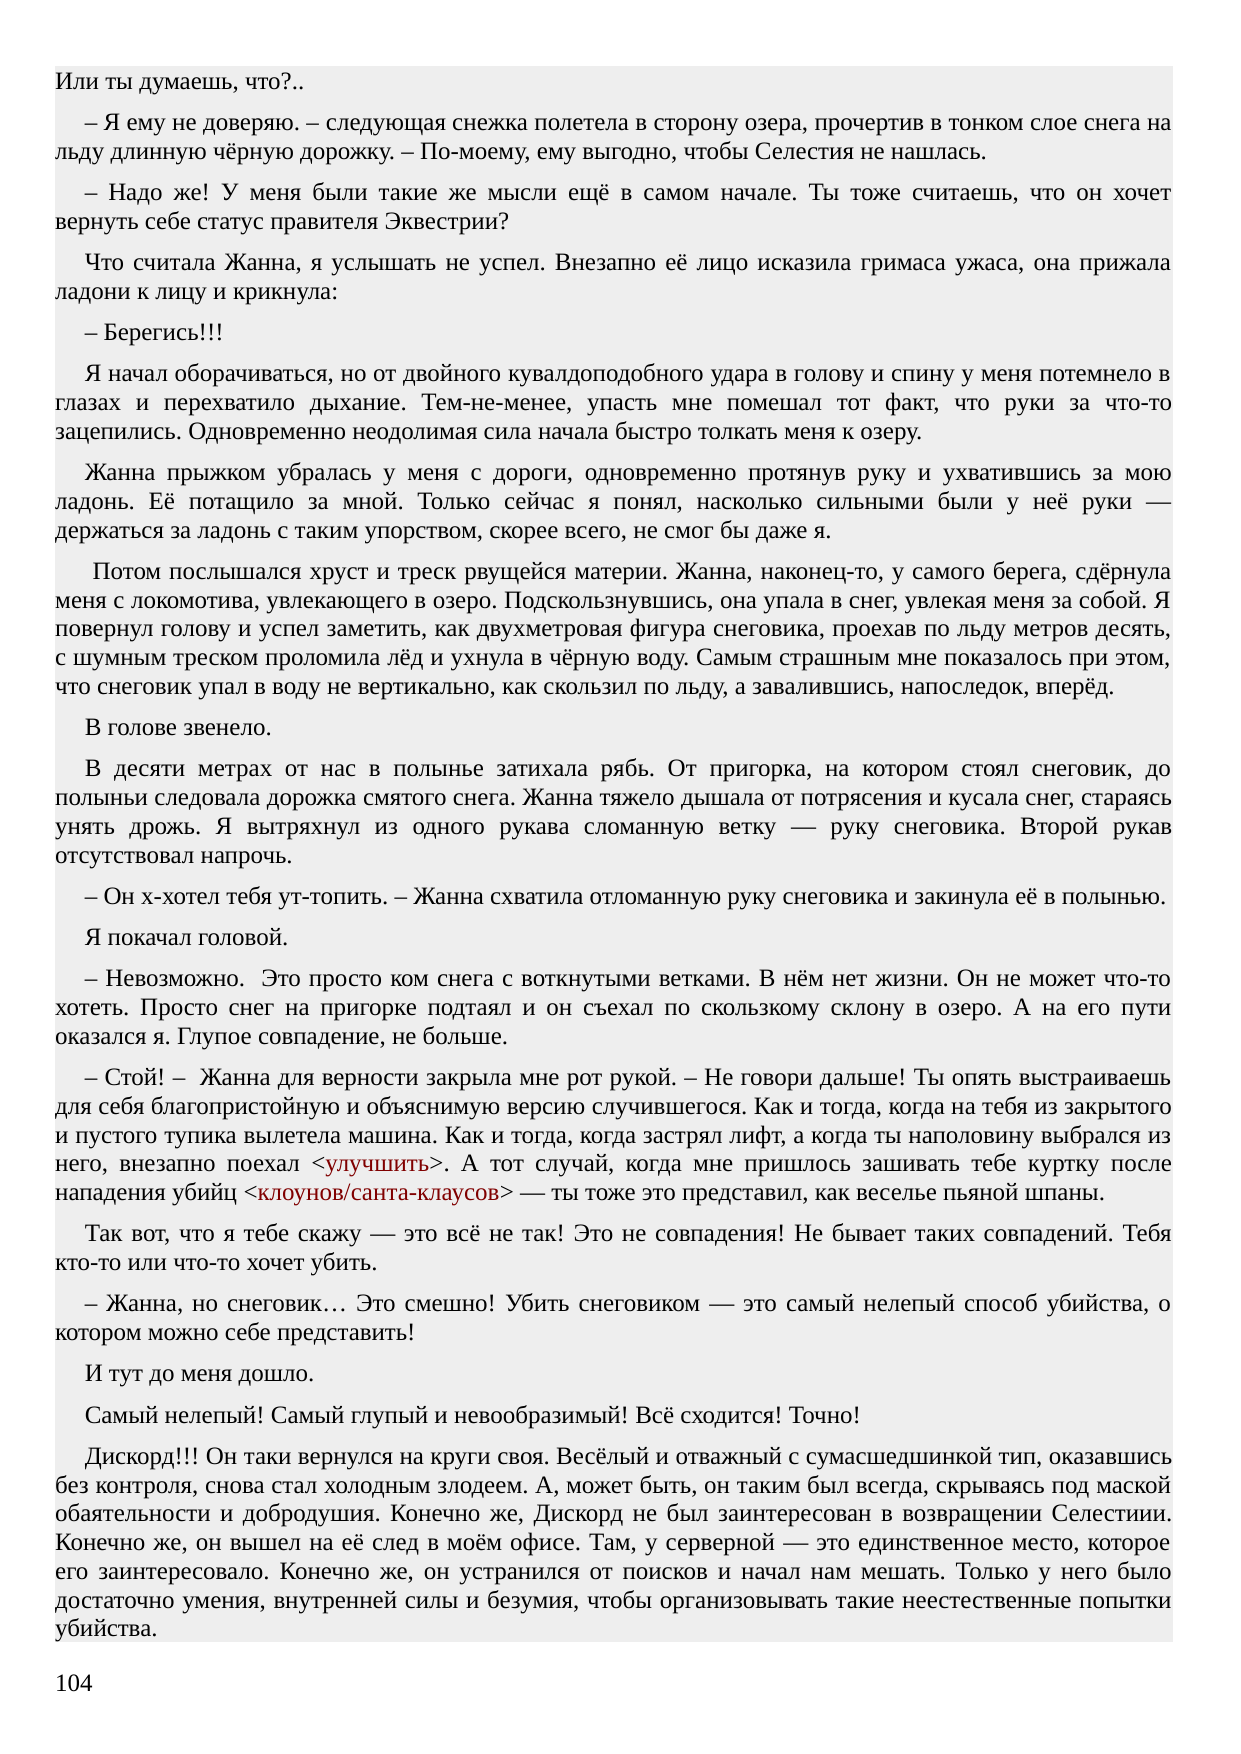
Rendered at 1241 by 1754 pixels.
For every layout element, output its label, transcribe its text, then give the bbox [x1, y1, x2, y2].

text – Невозможно. Это просто ком снега с воткнутыми ветками. В нём нет жизни. Он не может что-то хотеть. Просто снег на пригорке подтаял и он съехал по скользкому склону в озеро. А на его пути оказался я. Глупое совпадение, не больше. [55, 963, 1173, 1050]
text В голове звенело. [55, 712, 1173, 741]
text Самый нелепый! Самый глупый и невообразимый! Всё сходится! Точно! [55, 1400, 1173, 1428]
text – Надо же! У меня были такие же мысли ещё в самом начале. Ты тоже считаешь, что он хочет вернуть себе статус правителя Эквестрии? [55, 177, 1173, 235]
text – Стой! – Жанна для верности закрыла мне рот рукой. – Не говори дальше! Ты опять выстраиваешь для себя благопристойную и объяснимую версию случившегося. Как и тогда, когда на тебя из закрытого и пустого тупика вылетела машина. Как и тогда, когда застрял лифт, а когда ты наполовину выбрался из него, внезапно поехал <улучшить>. А тот случай, когда мне пришлось зашивать тебе куртку после нападения убийц <клоунов/санта-клаусов> — ты тоже это представил, как веселье пьяной шпаны. [55, 1062, 1173, 1206]
text Дискорд!!! Он таки вернулся на круги своя. Весёлый и отважный с сумасшедшинкой тип, оказавшись без контроля, снова стал холодным злодеем. А, может быть, он таким был всегда, скрываясь под маской обаятельности и добродушия. Конечно же, Дискорд не был заинтересован в возвращении Селестиии. Конечно же, он вышел на её след в моём офисе. Там, у серверной — это единственное место, которое его заинтересовало. Конечно же, он устранился от поисков и начал нам мешать. Только у него было достаточно умения, внутренней силы и безумия, чтобы организовывать такие неестественные попытки убийства. [55, 1441, 1173, 1642]
text Что считала Жанна, я услышать не успел. Внезапно её лицо исказила гримаса ужаса, она прижала ладони к лицу и крикнула: [55, 247, 1173, 305]
text Потом послышался хруст и треск рвущейся материи. Жанна, наконец-то, у самого берега, сдёрнула меня с локомотива, увлекающего в озеро. Подскользнувшись, она упала в снег, увлекая меня за собой. Я повернул голову и успел заметить, как двухметровая фигура снеговика, проехав по льду метров десять, с шумным треском проломила лёд и ухнула в чёрную воду. Самым страшным мне показалось при этом, что снеговик упал в воду не вертикально, как скользил по льду, а завалившись, напоследок, вперёд. [55, 556, 1173, 700]
text Я начал оборачиваться, но от двойного кувалдоподобного удара в голову и спину у меня потемнело в глазах и перехватило дыхание. Тем-не-менее, упасть мне помешал тот факт, что руки за что-то зацепились. Одновременно неодолимая сила начала быстро толкать меня к озеру. [55, 358, 1173, 445]
text – Жанна, но снеговик… Это смешно! Убить снеговиком — это самый нелепый способ убийства, о котором можно себе представить! [55, 1288, 1173, 1346]
text Я покачал головой. [55, 922, 1173, 951]
text – Я ему не доверяю. – следующая снежка полетела в сторону озера, прочертив в тонком слое снега на льду длинную чёрную дорожку. – По-моему, ему выгодно, чтобы Селестия не нашлась. [55, 107, 1173, 165]
text Или ты думаешь, что?.. [55, 66, 1173, 95]
text – Берегись!!! [55, 317, 1173, 346]
text И тут до меня дошло. [55, 1358, 1173, 1387]
text Так вот, что я тебе скажу — это всё не так! Это не совпадения! Не бывает таких совпадений. Тебя кто-то или что-то хочет убить. [55, 1218, 1173, 1276]
text Жанна прыжком убралась у меня с дороги, одновременно протянув руку и ухватившись за мою ладонь. Её потащило за мной. Только сейчас я понял, насколько сильными были у неё руки — держаться за ладонь с таким упорством, скорее всего, не смог бы даже я. [55, 457, 1173, 543]
text – Он х-хотел тебя ут-топить. – Жанна схватила отломанную руку снеговика и закинула её в полынью. [55, 881, 1173, 910]
text В десяти метрах от нас в полынье затихала рябь. От пригорка, на котором стоял снеговик, до полыньи следовала дорожка смятого снега. Жанна тяжело дышала от потрясения и кусала снег, стараясь унять дрожь. Я вытряхнул из одного рукава сломанную ветку — руку снеговика. Второй рукав отсутствовал напрочь. [55, 753, 1173, 868]
